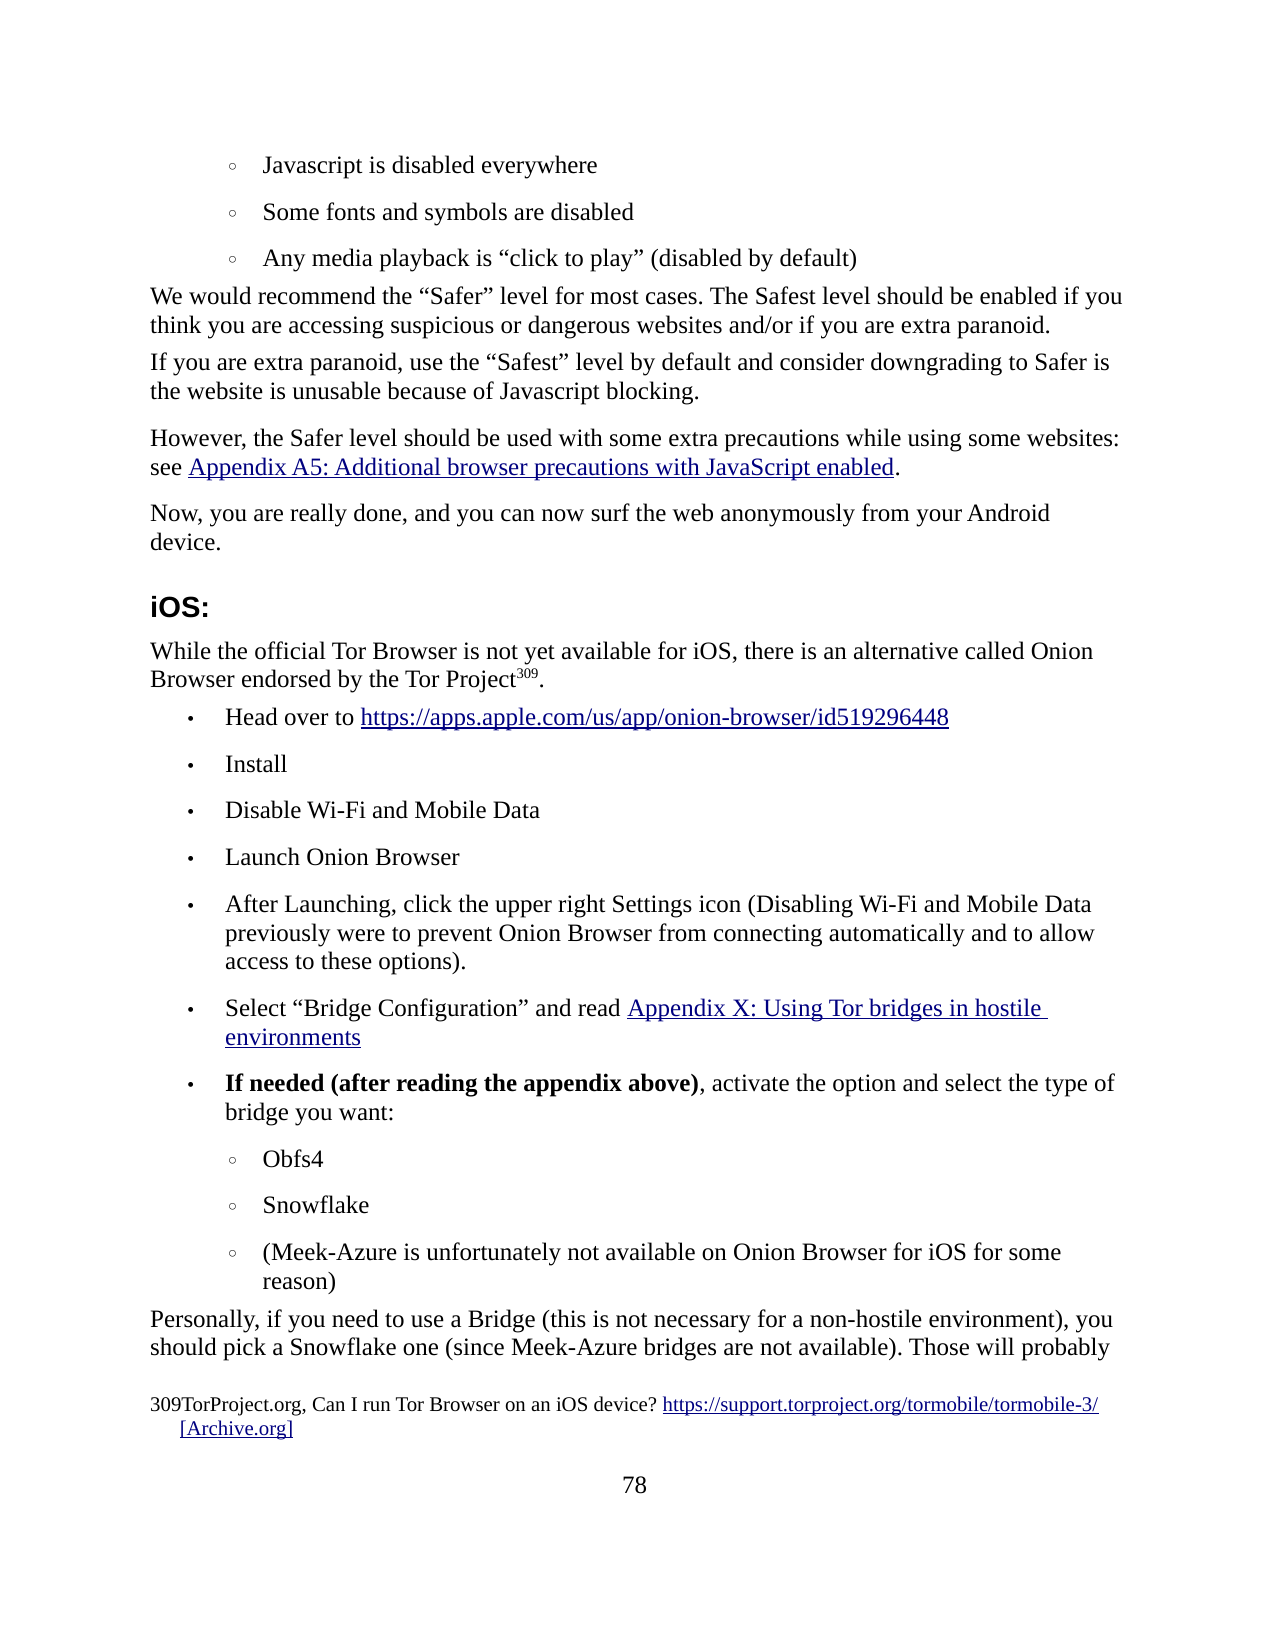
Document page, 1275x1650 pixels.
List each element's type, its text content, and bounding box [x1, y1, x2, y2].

list Select “Bridge Configuration” and read Appendix X: Using Tor bridges in hostile environments [187, 993, 1125, 1051]
text TorProject.org, Can I run Tor Browser on an iOS device? https://support.torproject.org/tormobile/tormobile-3/ [Archive.org] [150, 1392, 1125, 1440]
list Obfs4 [225, 1144, 1125, 1173]
list If needed (after reading the appendix above), activate the option and select the type of bridge you want: [187, 1068, 1125, 1126]
list Launch Onion Browser [187, 842, 1125, 871]
list Snowflake [225, 1191, 1125, 1219]
text While the official Tor Browser is not yet available for iOS, there is an alternative called Onion Browser endorsed by the Tor Project. [150, 636, 1125, 693]
text We would recommend the “Safer” level for most cases. The Safest level should be enabled if you think you are accessing suspicious or dangerous websites and/or if you are extra paranoid. [150, 281, 1125, 338]
list Install [187, 749, 1125, 778]
subtitle iOS: [150, 590, 1125, 623]
list (Meek-Azure is unfortunately not available on Onion Browser for iOS for some reason) [225, 1237, 1125, 1295]
list Disable Wi-Fi and Mobile Data [187, 796, 1125, 824]
list After Launching, click the upper right Settings icon (Disabling Wi-Fi and Mobile Data previously were to prevent Onion Browser from connecting automatically and to allow access to these options). [187, 889, 1125, 975]
list Some fonts and symbols are disabled [225, 197, 1125, 225]
list Javascript is disabled everywhere [225, 150, 1125, 179]
text If you are extra paranoid, use the “Safest” level by default and consider downgrading to Safer is the website is unusable because of Javascript blocking. [150, 347, 1125, 405]
list Any media playback is “click to play” (disabled by default) [225, 243, 1125, 272]
list Head over to https://apps.apple.com/us/app/onion-browser/id519296448 [187, 702, 1125, 731]
text Now, you are really done, and you can now surf the web anonymously from your Android device. [150, 498, 1125, 556]
text However, the Safer level should be used with some extra precautions while using some websites: see Appendix A5: Additional browser precautions with JavaScript enabled. [150, 423, 1125, 480]
text Personally, if you need to use a Bridge (this is not necessary for a non-hostile environment), you should pick a Snowflake one (since Meek-Azure bridges are not available). Those will probably [150, 1304, 1125, 1361]
